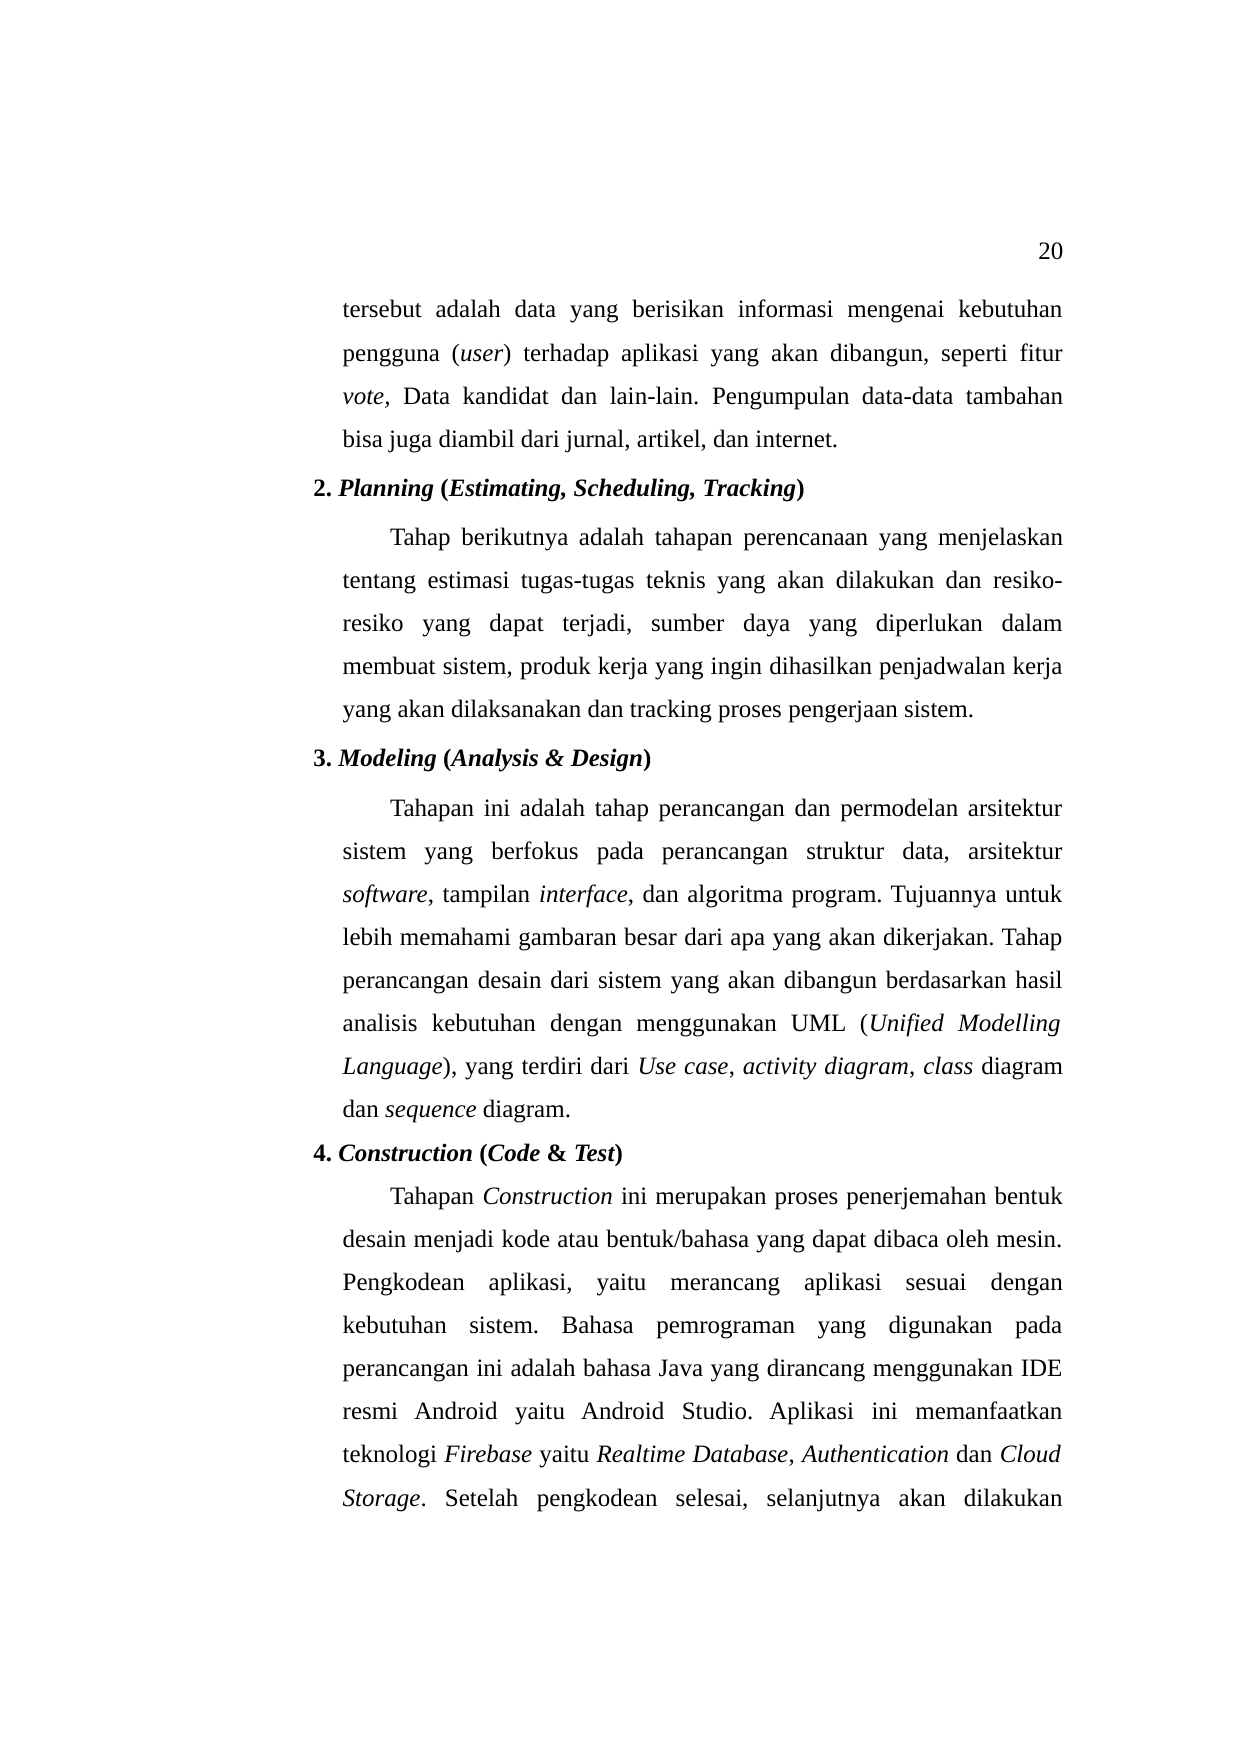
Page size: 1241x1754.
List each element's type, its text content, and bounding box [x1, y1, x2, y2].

text 3. Modeling (Analysis & Design) [313, 743, 1063, 772]
text 4. Construction (Code & Test) [313, 1138, 1063, 1166]
text Tahapan ini adalah tahap perancangan dan permodelan arsitektur sistem yang berfokus pada perancangan struktur data, arsitektur software, tampilan interface, dan algoritma program. Tujuannya untuk lebih memahami gambaran besar dari apa yang akan dikerjakan. Tahap perancangan desain dari sistem yang akan dibangun berdasarkan hasil analisis kebutuhan dengan menggunakan UML (Unified Modelling Language), yang terdiri dari Use case, activity diagram, class diagram dan sequence diagram. [342, 793, 1063, 1123]
text tersebut adalah data yang berisikan informasi mengenai kebutuhan pengguna (user) terhadap aplikasi yang akan dibangun, seperti fitur vote, Data kandidat dan lain-lain. Pengumpulan data-data tambahan bisa juga diambil dari jurnal, artikel, dan internet. [342, 294, 1063, 453]
text Tahapan Construction ini merupakan proses penerjemahan bentuk desain menjadi kode atau bentuk/bahasa yang dapat dibaca oleh mesin. Pengkodean aplikasi, yaitu merancang aplikasi sesuai dengan kebutuhan sistem. Bahasa pemrograman yang digunakan pada perancangan ini adalah bahasa Java yang dirancang menggunakan IDE resmi Android yaitu Android Studio. Aplikasi ini memanfaatkan teknologi Firebase yaitu Realtime Database, Authentication dan Cloud Storage. Setelah pengkodean selesai, selanjutnya akan dilakukan [342, 1181, 1063, 1511]
text 2. Planning (Estimating, Scheduling, Tracking) [313, 473, 1063, 502]
text Tahap berikutnya adalah tahapan perencanaan yang menjelaskan tentang estimasi tugas-tugas teknis yang akan dilakukan dan resiko-resiko yang dapat terjadi, sumber daya yang diperlukan dalam membuat sistem, produk kerja yang ingin dihasilkan penjadwalan kerja yang akan dilaksanakan dan tracking proses pengerjaan sistem. [342, 522, 1063, 723]
